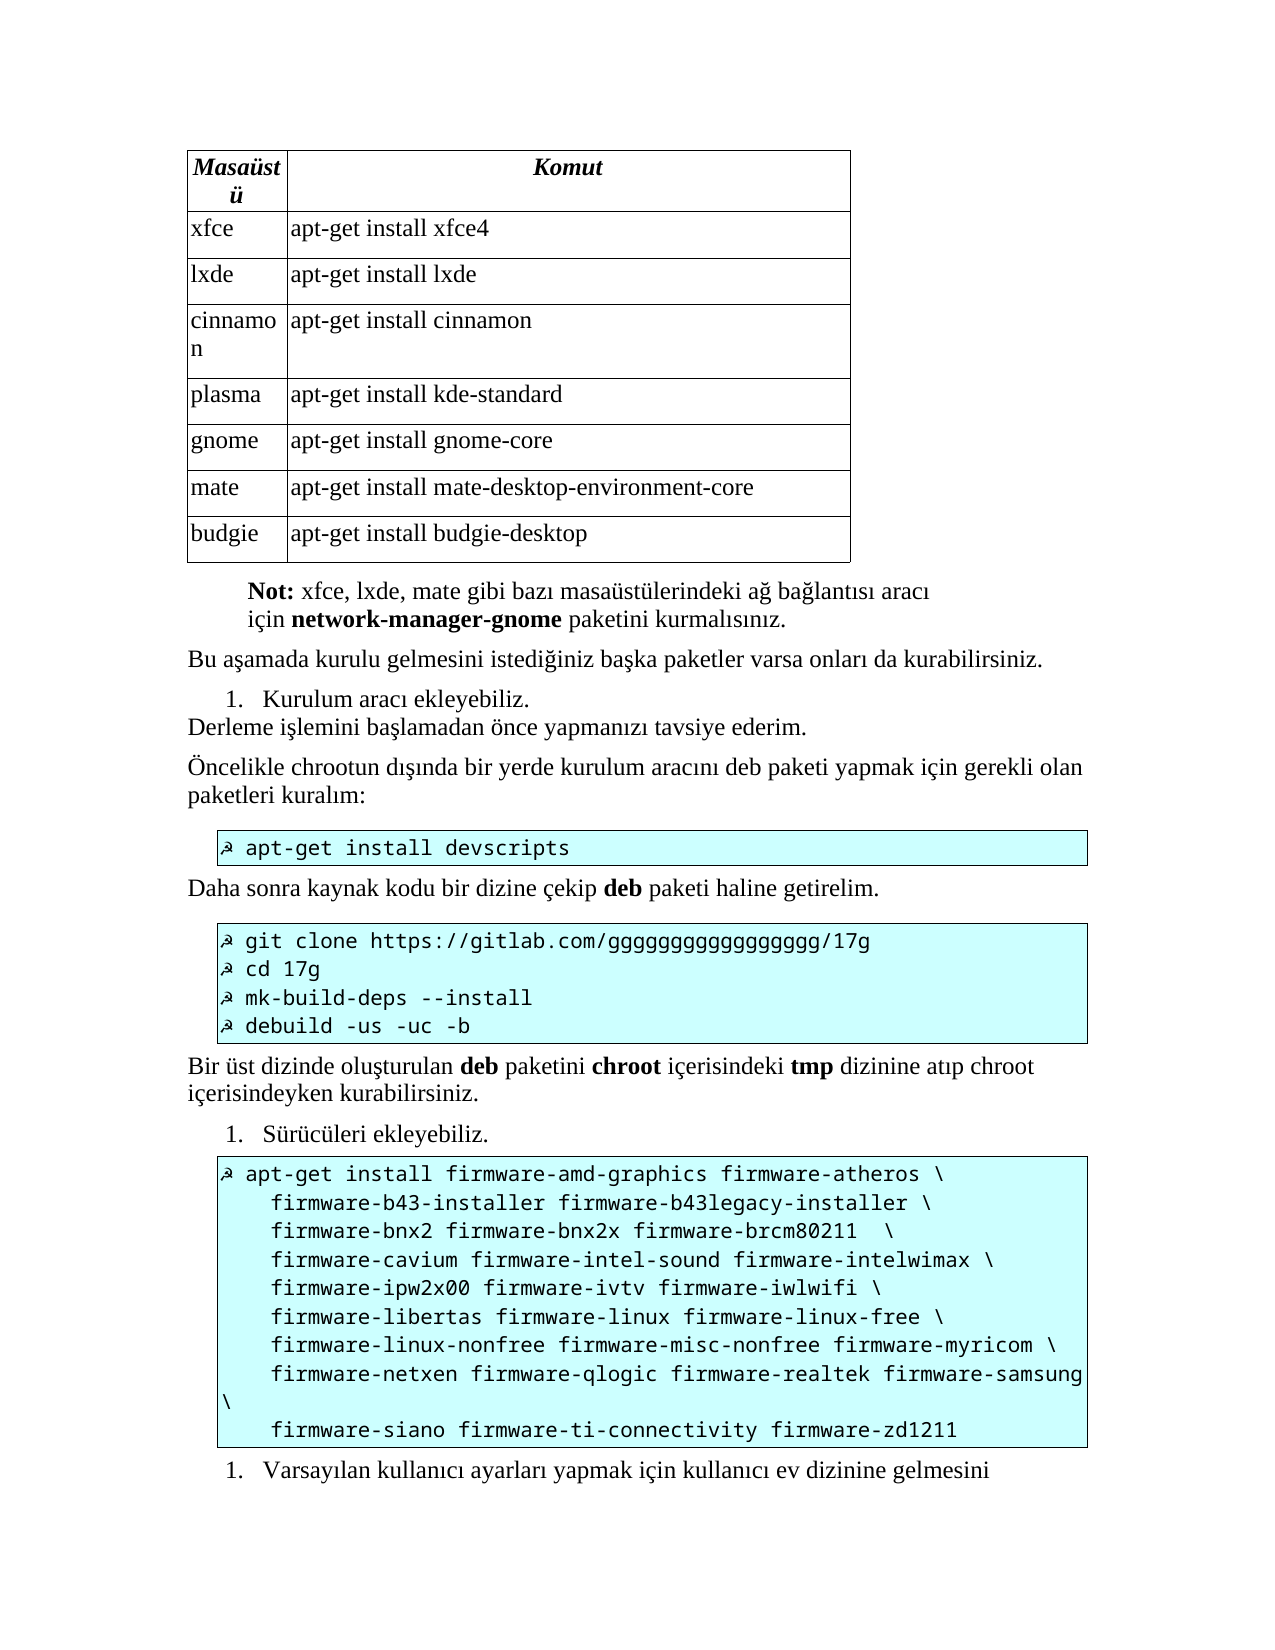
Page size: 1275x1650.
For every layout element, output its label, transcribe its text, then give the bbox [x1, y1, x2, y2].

table_cell apt-get install gnome-core [288, 425, 850, 470]
table_header Masaüstü [188, 151, 287, 211]
table_cell budgie [188, 517, 287, 562]
table_cell mate [188, 471, 287, 516]
table_cell apt-get install xfce4 [288, 212, 850, 257]
table_cell cinnamon [188, 305, 287, 377]
list Varsayılan kullanıcı ayarları yapmak için kullanıcı ev dizinine gelmesini [225, 1456, 1087, 1484]
text Not: xfce, lxde, mate gibi bazı masaüstülerindeki ağ bağlantısı aracı için network-manager-gnome paketini kurmalısınız. [247, 577, 967, 633]
table_cell apt-get install kde-standard [288, 379, 850, 424]
text ☭ git clone https://gitlab.com/ggggggggggggggggg/17g ☭ cd 17g ☭ mk-build-deps --install ☭ debuild -us -uc -b [218, 924, 1087, 1043]
table_cell apt-get install lxde [288, 259, 850, 304]
text Derleme işlemini başlamadan önce yapmanızı tavsiye ederim. [187, 713, 1087, 741]
text Daha sonra kaynak kodu bir dizine çekip deb paketi haline getirelim. [187, 874, 1087, 901]
text Bir üst dizinde oluşturulan deb paketini chroot içerisindeki tmp dizinine atıp chroot içerisindeyken kurabilirsiniz. [187, 1052, 1087, 1107]
table_cell gnome [188, 425, 287, 470]
table_cell apt-get install cinnamon [288, 305, 850, 377]
table_cell plasma [188, 379, 287, 424]
text Öncelikle chrootun dışında bir yerde kurulum aracını deb paketi yapmak için gerekli olan paketleri kuralım: [187, 753, 1087, 809]
table_cell xfce [188, 212, 287, 257]
table_cell lxde [188, 259, 287, 304]
list Kurulum aracı ekleyebiliz. [225, 685, 1087, 713]
table_cell apt-get install budgie-desktop [288, 517, 850, 562]
table_cell apt-get install mate-desktop-environment-core [288, 471, 850, 516]
text ☭ apt-get install firmware-amd-graphics firmware-atheros \ firmware-b43-installer firmware-b43legacy-installer \ firmware-bnx2 firmware-bnx2x firmware-brcm80211 \ firmware-cavium firmware-intel-sound firmware-intelwimax \ firmware-ipw2x00 firmware-ivtv firmware-iwlwifi \ firmware-libertas firmware-linux firmware-linux-free \ firmware-linux-nonfree firmware-misc-nonfree firmware-myricom \ firmware-netxen firmware-qlogic firmware-realtek firmware-samsung \ firmware-siano firmware-ti-connectivity firmware-zd1211 [218, 1157, 1087, 1447]
table_header Komut [288, 151, 850, 211]
text ☭ apt-get install devscripts [218, 831, 1087, 865]
list Sürücüleri ekleyebiliz. [225, 1120, 1087, 1147]
text Bu aşamada kurulu gelmesini istediğiniz başka paketler varsa onları da kurabilirsiniz. [187, 645, 1087, 673]
